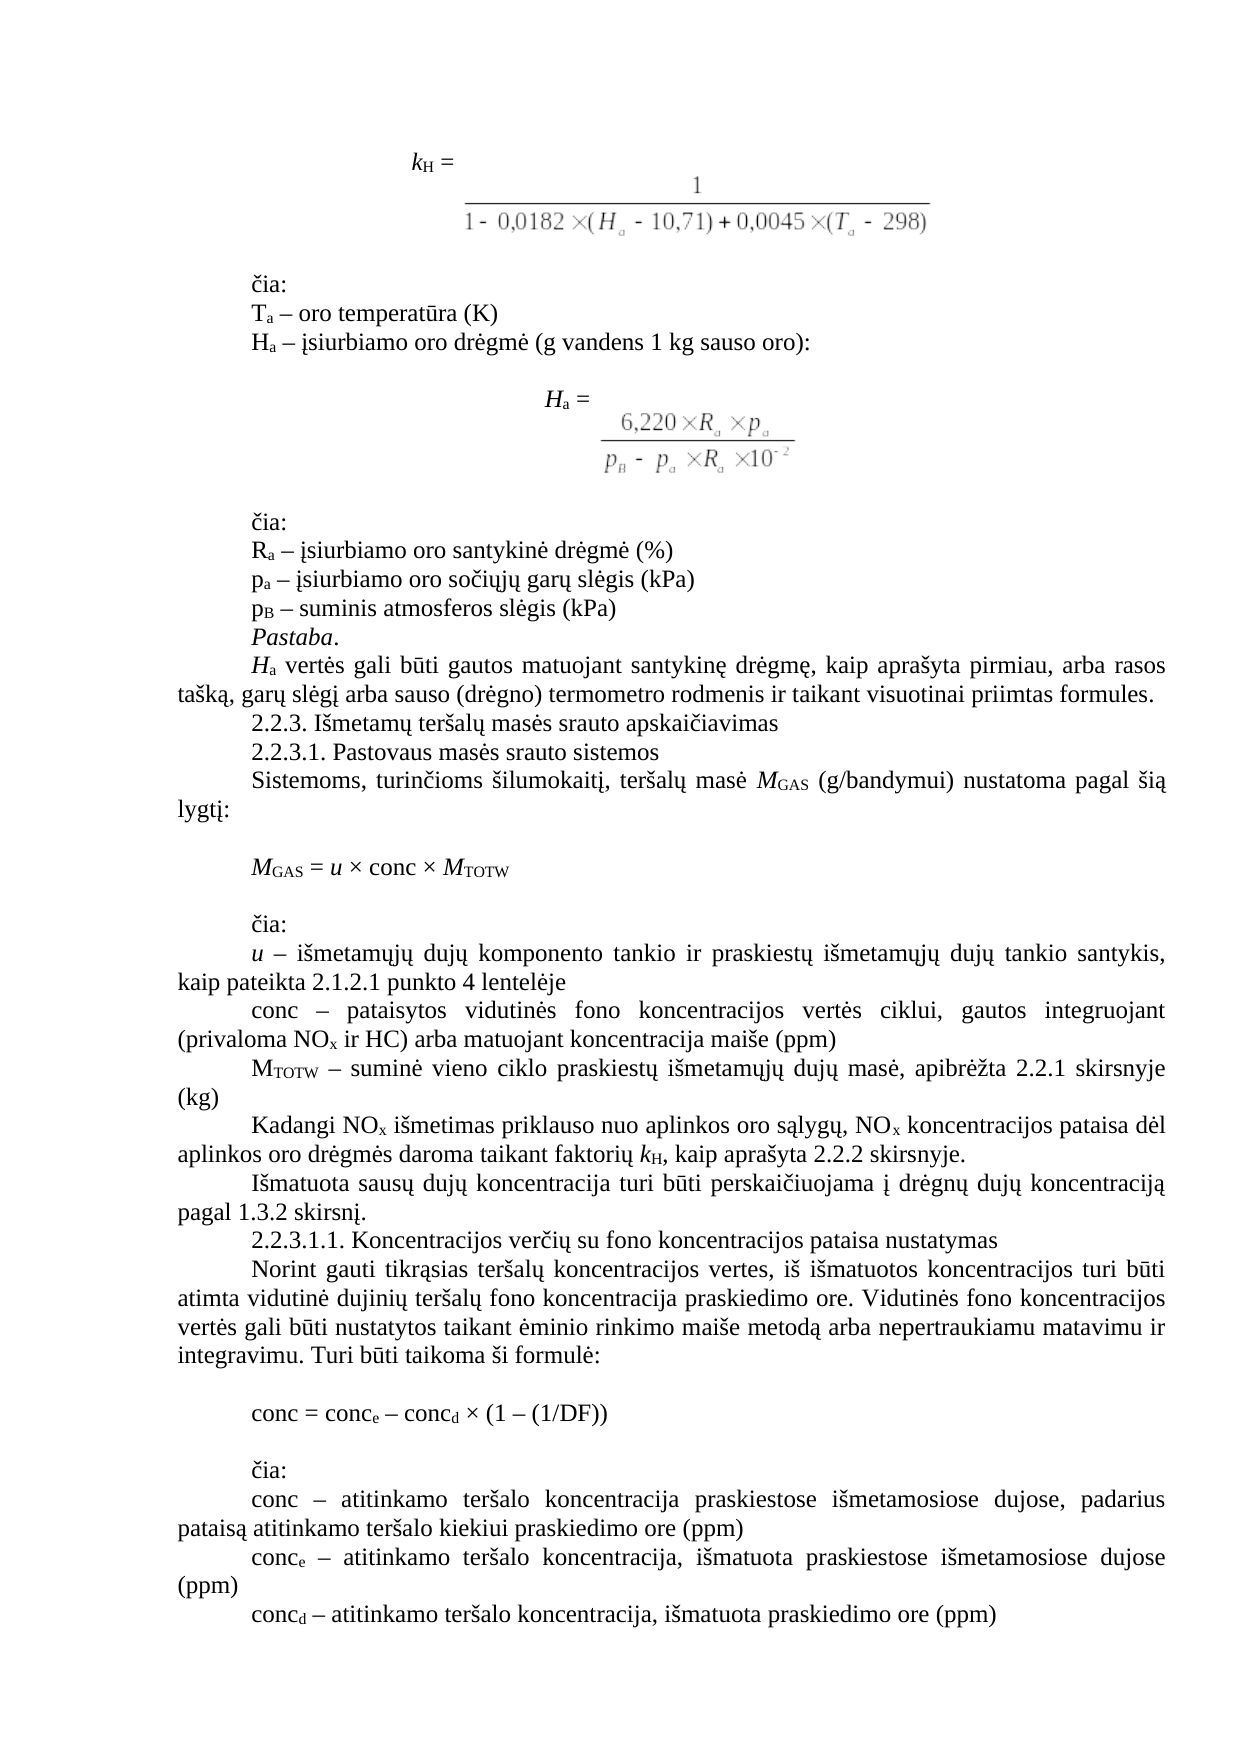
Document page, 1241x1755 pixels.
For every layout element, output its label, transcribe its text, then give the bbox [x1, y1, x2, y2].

text 2.2.3.1.1. Koncentracijos verčių su fono koncentracijos pataisa nustatymas [177, 1225, 1166, 1254]
text Ha vertės gali būti gautos matuojant santykinę drėgmę, kaip aprašyta pirmiau, arba rasos tašką, garų slėgį arba sauso (drėgno) termometro rodmenis ir taikant visuotinai priimtas formules. [177, 650, 1166, 708]
text pa – įsiurbiamo oro sočiųjų garų slėgis (kPa) [177, 564, 1166, 593]
text Ha – įsiurbiamo oro drėgmė (g vandens 1 kg sauso oro): [177, 327, 1166, 356]
text conce – atitinkamo teršalo koncentracija, išmatuota praskiestose išmetamosiose dujose (ppm) [177, 1542, 1166, 1599]
text Išmatuota sausų dujų koncentracija turi būti perskaičiuojama į drėgnų dujų koncentraciją pagal 1.3.2 skirsnį. [177, 1168, 1166, 1225]
text čia: [177, 1455, 1166, 1484]
text Norint gauti tikrąsias teršalų koncentracijos vertes, iš išmatuotos koncentracijos turi būti atimta vidutinė dujinių teršalų fono koncentracija praskiedimo ore. Vidutinės fono koncentracijos vertės gali būti nustatytos taikant ėminio rinkimo maiše metodą arba nepertraukiamu matavimu ir integravimu. Turi būti taikoma ši formulė: [177, 1254, 1166, 1369]
text conc – pataisytos vidutinės fono koncentracijos vertės ciklui, gautos integruojant (privaloma NOx ir HC) arba matuojant koncentracija maiše (ppm) [177, 995, 1166, 1053]
text u – išmetamųjų dujų komponento tankio ir praskiestų išmetamųjų dujų tankio santykis, kaip pateikta 2.1.2.1 punkto 4 lentelėje [177, 938, 1166, 995]
text Ra – įsiurbiamo oro santykinė drėgmė (%) [177, 535, 1166, 564]
text čia: [177, 269, 1166, 298]
text kH = [177, 147, 1166, 241]
text Pastaba. [177, 622, 1166, 650]
text conc = conce – concd × (1 – (1/DF)) [177, 1398, 1166, 1427]
text pB – suminis atmosferos slėgis (kPa) [177, 593, 1166, 622]
text 2.2.3. Išmetamų teršalų masės srauto apskaičiavimas [177, 708, 1166, 737]
text concd – atitinkamo teršalo koncentracija, išmatuota praskiedimo ore (ppm) [177, 1599, 1166, 1628]
text MGAS = u × conc × MTOTW [177, 852, 1166, 880]
text conc – atitinkamo teršalo koncentracija praskiestose išmetamosiose dujose, padarius pataisą atitinkamo teršalo kiekiui praskiedimo ore (ppm) [177, 1484, 1166, 1542]
text MTOTW – suminė vieno ciklo praskiestų išmetamųjų dujų masė, apibrėžta 2.2.1 skirsnyje (kg) [177, 1053, 1166, 1110]
text Kadangi NOx išmetimas priklauso nuo aplinkos oro sąlygų, NOx koncentracijos pataisa dėl aplinkos oro drėgmės daroma taikant faktorių kH, kaip aprašyta 2.2.2 skirsnyje. [177, 1110, 1166, 1168]
text čia: [177, 507, 1166, 535]
text čia: [177, 909, 1166, 938]
text Ha = [177, 384, 1166, 478]
text Ta – oro temperatūra (K) [177, 298, 1166, 327]
text 2.2.3.1. Pastovaus masės srauto sistemos [177, 737, 1166, 765]
text Sistemoms, turinčioms šilumokaitį, teršalų masė MGAS (g/bandymui) nustatoma pagal šią lygtį: [177, 765, 1166, 823]
